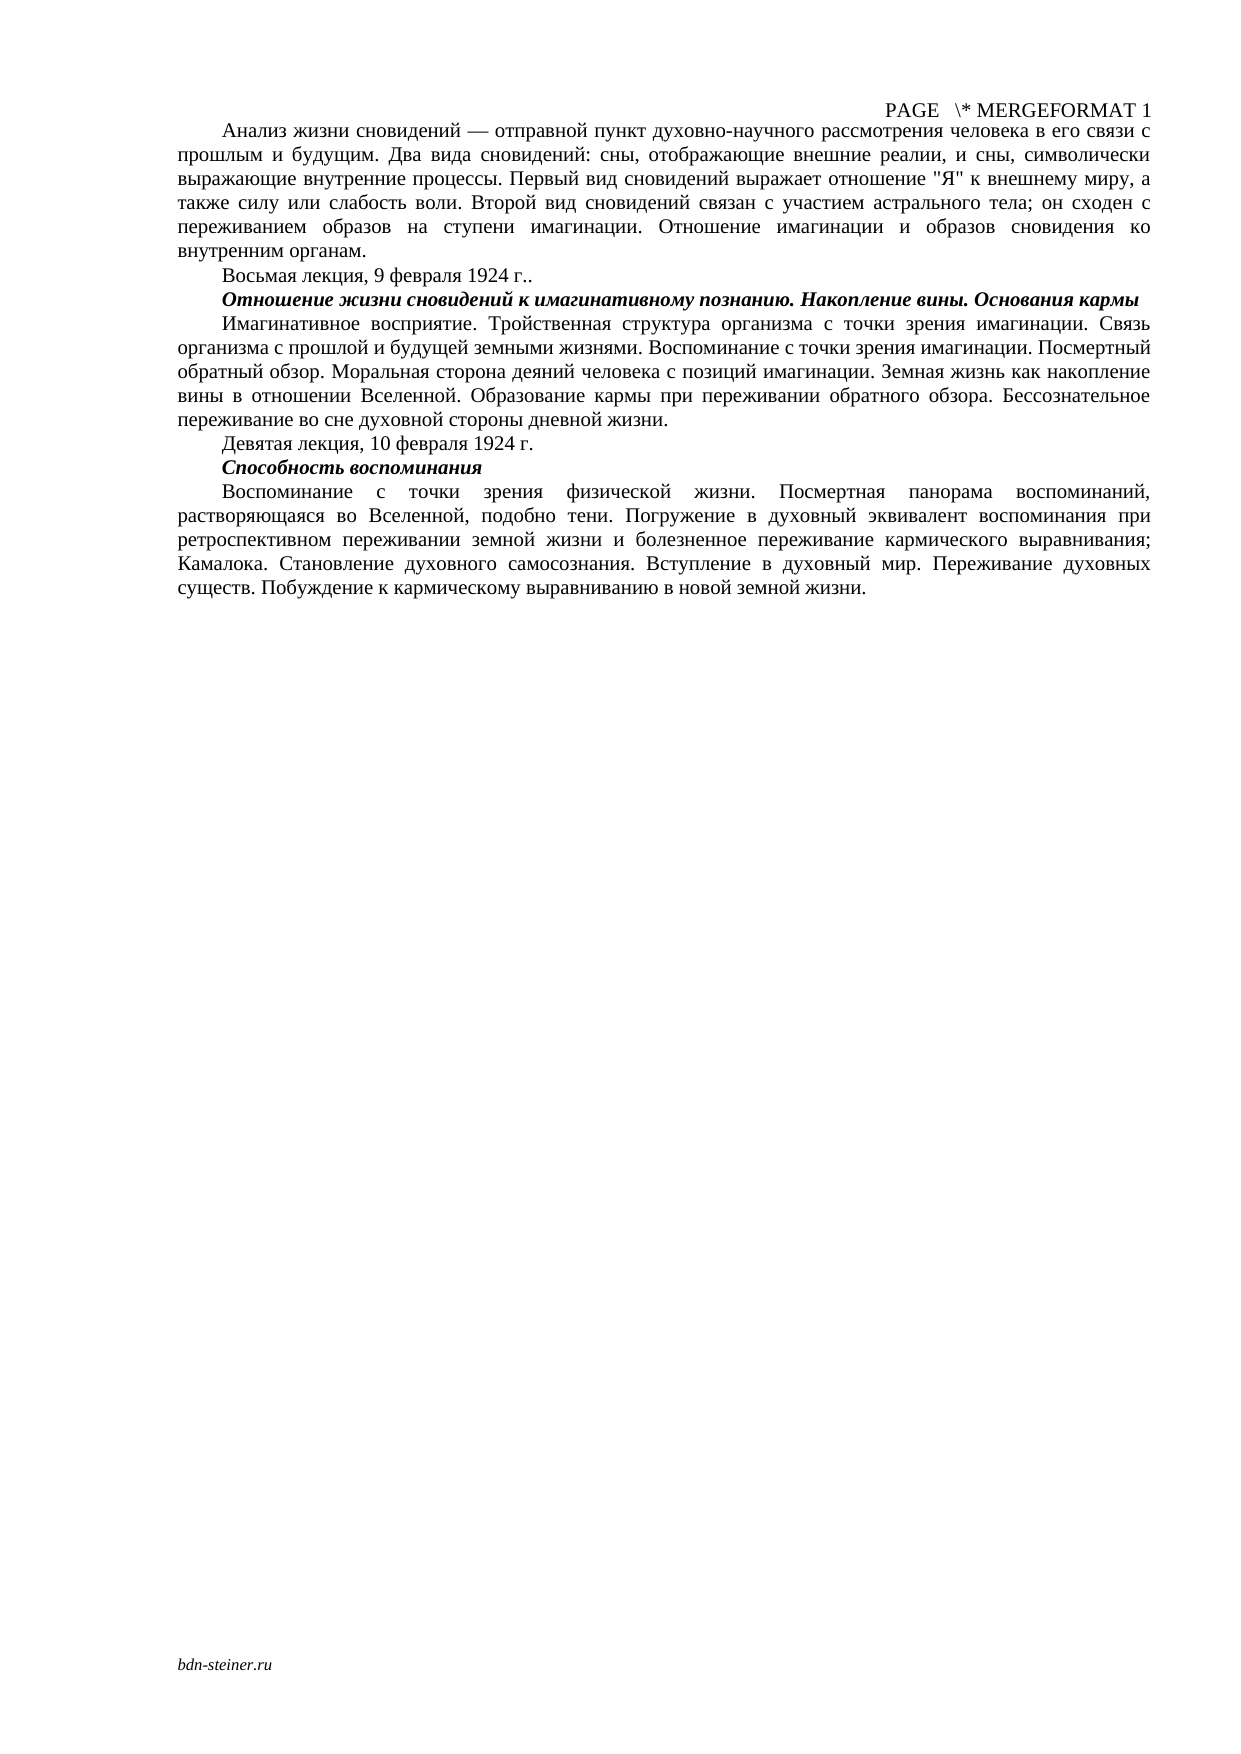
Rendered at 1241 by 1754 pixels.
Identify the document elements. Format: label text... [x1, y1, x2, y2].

text Восьмая лекция, 9 февраля 1924 г.. [177, 262, 1152, 287]
text Имагинативное восприятие. Тройственная структура организма с точки зрения имагинации. Связь организма с прошлой и будущей земными жизнями. Воспоминание с точки зрения имагинации. Посмертный обратный обзор. Моральная сторона деяний человека с позиций имагинации. Земная жизнь как накопление вины в отношении Вселенной. Образование кармы при переживании обратного обзора. Бессознательное переживание во сне духовной стороны дневной жизни. [177, 311, 1152, 431]
text Анализ жизни сновидений — отправной пункт духовно-научного рассмотрения человека в его связи с прошлым и будущим. Два вида сновидений: сны, отображающие внешние реалии, и сны, символически выражающие внутренние процессы. Первый вид сновидений выражает отношение "Я" к внешнему миру, а также силу или слабость воли. Второй вид сновидений связан с участием астрального тела; он сходен с переживанием образов на ступени имагинации. Отношение имагинации и образов сновидения ко внутренним органам. [177, 118, 1152, 262]
text Девятая лекция, 10 февраля 1924 г. [177, 431, 1152, 455]
text Способность воспоминания [177, 455, 1152, 479]
text Отношение жизни сновидений к имагинативному познанию. Накопление вины. Основания кармы [177, 287, 1152, 311]
text Воспоминание с точки зрения физической жизни. Посмертная панорама воспоминаний, растворяющаяся во Вселенной, подобно тени. Погружение в духовный эквивалент воспоминания при ретроспективном переживании земной жизни и болезненное переживание кармического выравнивания; Камалока. Становление духовного самосознания. Вступление в духовный мир. Переживание духовных существ. Побуждение к кармическому выравниванию в новой земной жизни. [177, 479, 1152, 599]
